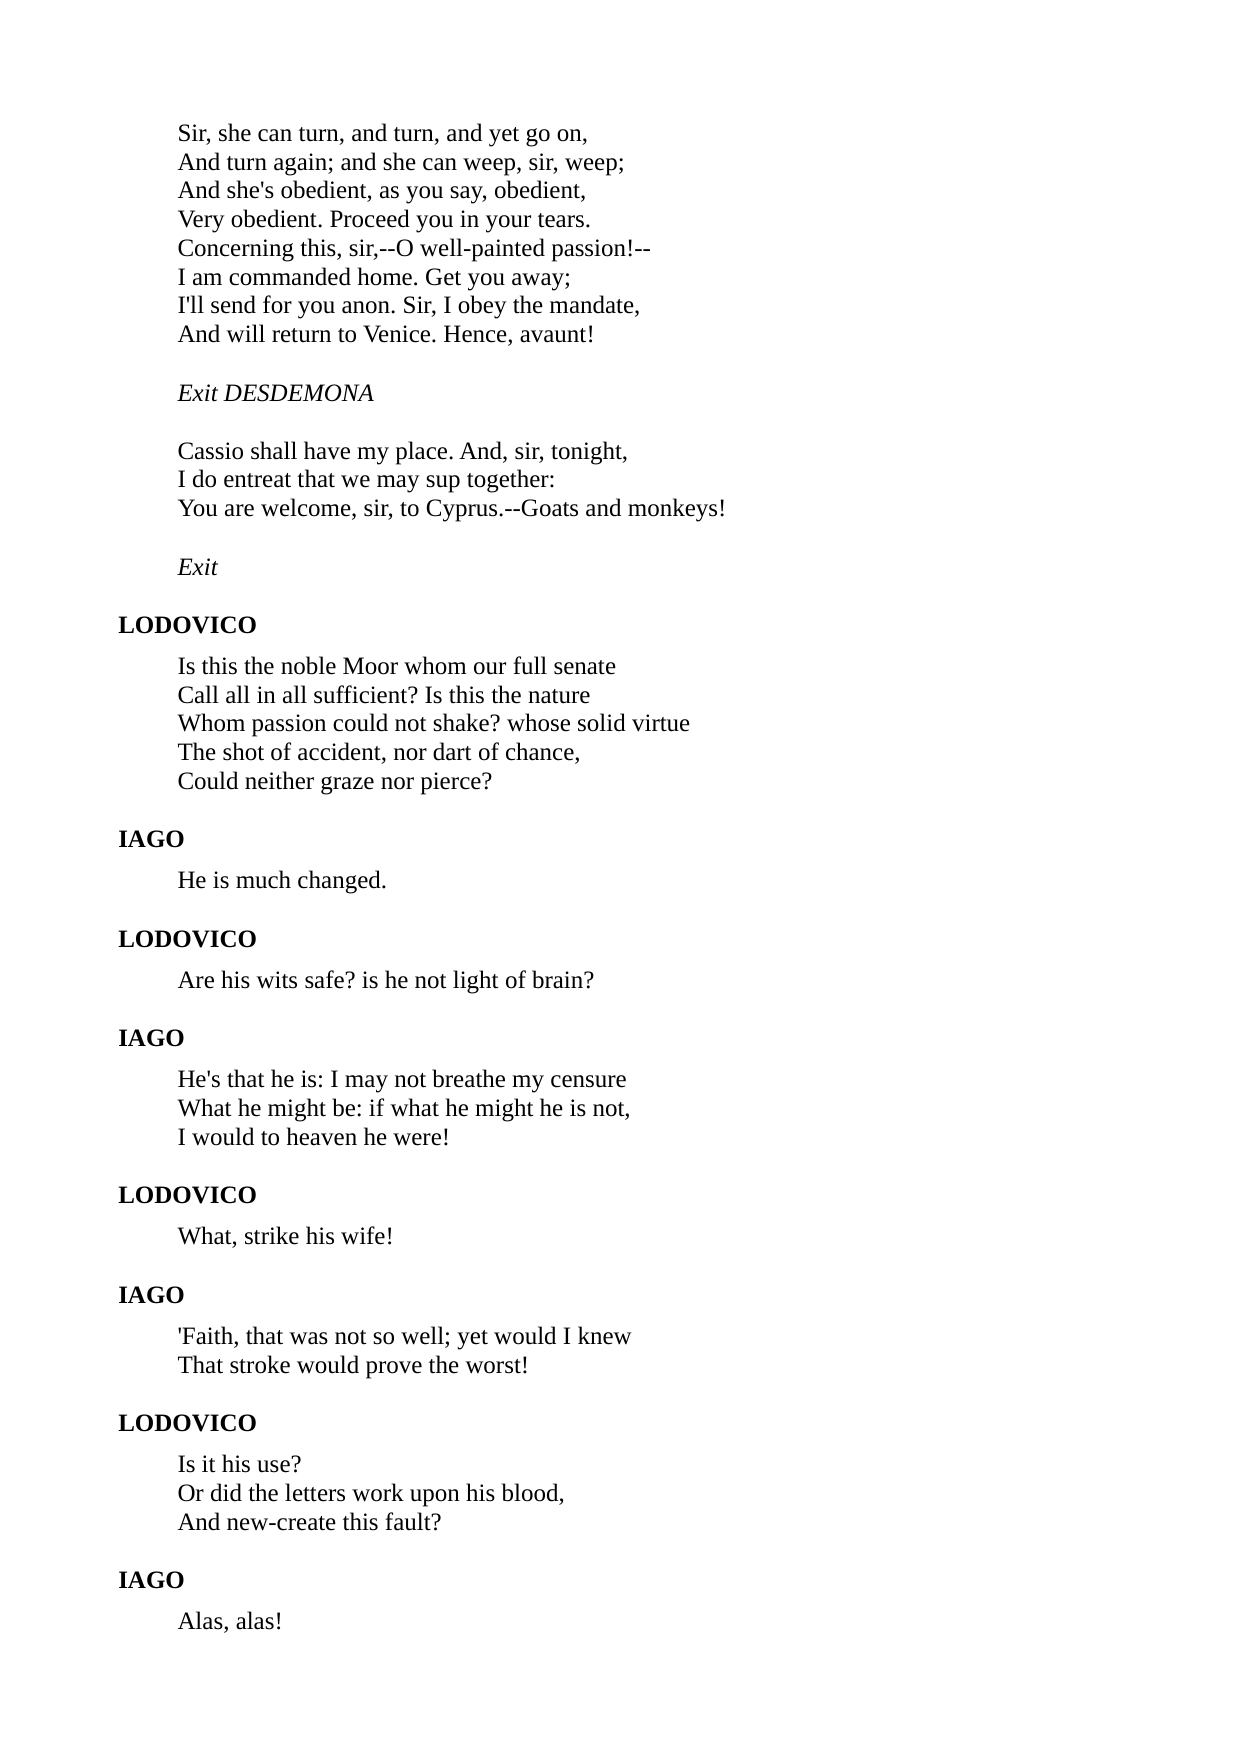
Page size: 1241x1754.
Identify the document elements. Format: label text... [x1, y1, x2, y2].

text Exit [177, 552, 1063, 580]
text LODOVICO [118, 1180, 1122, 1209]
text 'Faith, that was not so well; yet would I knew That stroke would prove the worst! [177, 1321, 1063, 1378]
text Exit DESDEMONA [177, 378, 1063, 406]
text Cassio shall have my place. And, sir, tonight, I do entreat that we may sup together: You are welcome, sir, to Cyprus.--Goats and monkeys! [177, 436, 1063, 522]
text Is it his use? Or did the letters work upon his blood, And new-create this fault? [177, 1449, 1063, 1535]
text Is this the noble Moor whom our full senate Call all in all sufficient? Is this the nature Whom passion could not shake? whose solid virtue The shot of accident, nor dart of chance, Could neither graze nor pierce? [177, 651, 1063, 795]
text LODOVICO [118, 924, 1122, 952]
text Alas, alas! [177, 1606, 1063, 1635]
text IAGO [118, 1023, 1122, 1052]
text Sir, she can turn, and turn, and yet go on, And turn again; and she can weep, sir, weep; And she's obedient, as you say, obedient, Very obedient. Proceed you in your tears. Concerning this, sir,--O well-painted passion!-- I am commanded home. Get you away; I'll send for you anon. Sir, I obey the mandate, And will return to Venice. Hence, avaunt! [177, 118, 1063, 348]
text IAGO [118, 824, 1122, 853]
text IAGO [118, 1565, 1122, 1594]
text He is much changed. [177, 866, 1063, 894]
text What, strike his wife! [177, 1221, 1063, 1250]
text IAGO [118, 1280, 1122, 1308]
text He's that he is: I may not breathe my censure What he might be: if what he might he is not, I would to heaven he were! [177, 1064, 1063, 1151]
text LODOVICO [118, 610, 1122, 638]
text Are his wits safe? is he not light of brain? [177, 965, 1063, 994]
text LODOVICO [118, 1408, 1122, 1437]
